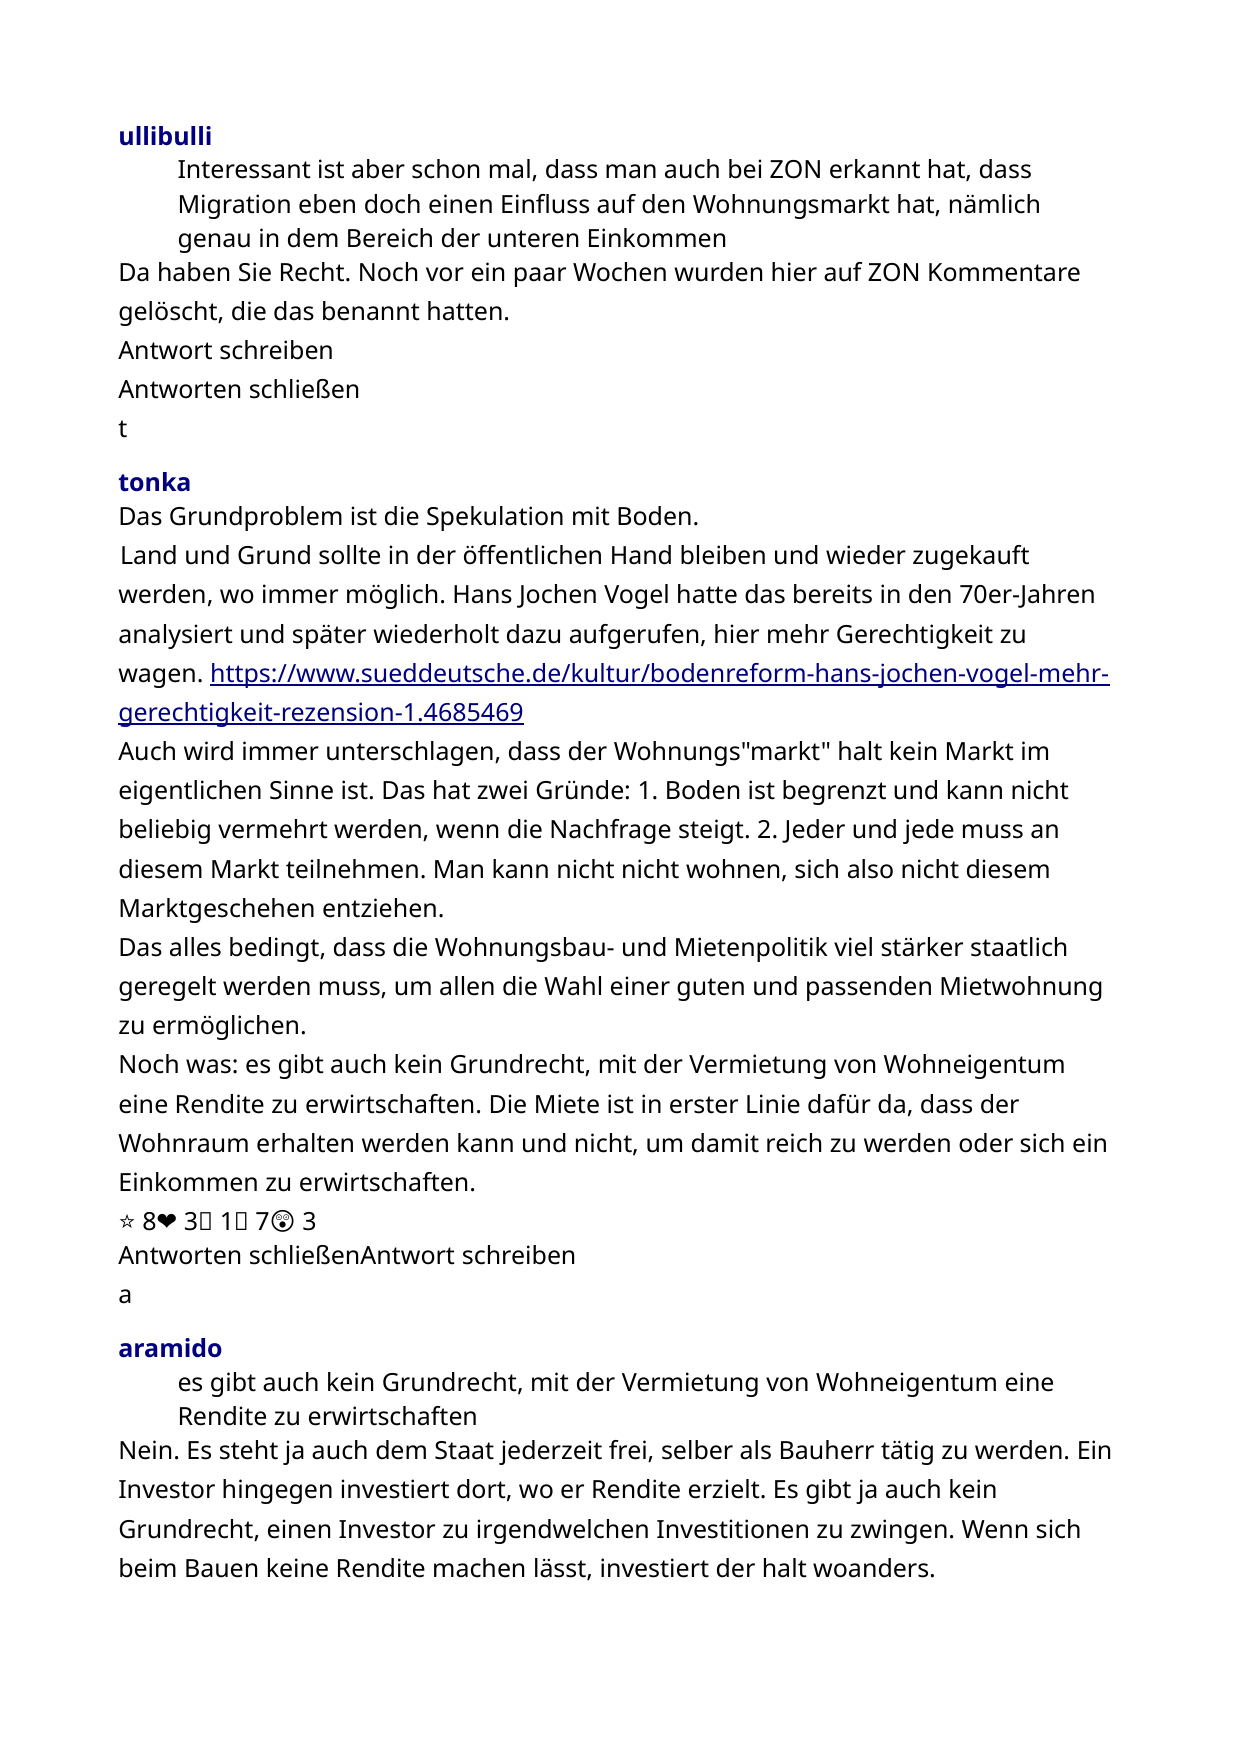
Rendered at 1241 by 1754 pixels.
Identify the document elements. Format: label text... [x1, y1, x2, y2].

text Land und Grund sollte in der öffentlichen Hand bleiben und wieder zugekauft werden, wo immer möglich. Hans Jochen Vogel hatte das bereits in den 70er-Jahren analysiert und später wiederholt dazu aufgerufen, hier mehr Gerechtigkeit zu wagen. https://www.sueddeutsche.de/kultur/bodenreform-hans-jochen-vogel-mehr-gerechtigkeit-rezension-1.4685469 [118, 538, 1122, 729]
text Antwort schreiben [118, 333, 1122, 367]
text ⭐️ 8❤️ 3🙁 1🤨 7😲 3 [118, 1204, 1122, 1238]
text Noch was: es gibt auch kein Grundrecht, mit der Vermietung von Wohneigentum eine Rendite zu erwirtschaften. Die Miete ist in erster Linie dafür da, dass der Wohnraum erhalten werden kann und nicht, um damit reich zu werden oder sich ein Einkommen zu erwirtschaften. [118, 1047, 1122, 1199]
text Antworten schließen [118, 372, 1122, 406]
text a [118, 1277, 1122, 1311]
text es gibt auch kein Grundrecht, mit der Vermietung von Wohneigentum eine Rendite zu erwirtschaften [177, 1365, 1063, 1433]
text Das Grundproblem ist die Spekulation mit Boden. [118, 499, 1122, 533]
subtitle tonka [118, 465, 1122, 499]
text t [118, 411, 1122, 445]
text Interessant ist aber schon mal, dass man auch bei ZON erkannt hat, dass Migration eben doch einen Einfluss auf den Wohnungsmarkt hat, nämlich genau in dem Bereich der unteren Einkommen [177, 152, 1063, 254]
text Antworten schließenAntwort schreiben [118, 1238, 1122, 1272]
text Auch wird immer unterschlagen, dass der Wohnungs"markt" halt kein Markt im eigentlichen Sinne ist. Das hat zwei Gründe: 1. Boden ist begrenzt und kann nicht beliebig vermehrt werden, wenn die Nachfrage steigt. 2. Jeder und jede muss an diesem Markt teilnehmen. Man kann nicht nicht wohnen, sich also nicht diesem Marktgeschehen entziehen. [118, 734, 1122, 924]
text Das alles bedingt, dass die Wohnungsbau- und Mietenpolitik viel stärker staatlich geregelt werden muss, um allen die Wahl einer guten und passenden Mietwohnung zu ermöglichen. [118, 930, 1122, 1042]
subtitle ullibulli [118, 118, 1122, 152]
text Nein. Es steht ja auch dem Staat jederzeit frei, selber als Bauherr tätig zu werden. Ein Investor hingegen investiert dort, wo er Rendite erzielt. Es gibt ja auch kein Grundrecht, einen Investor zu irgendwelchen Investitionen zu zwingen. Wenn sich beim Bauen keine Rendite machen lässt, investiert der halt woanders. [118, 1433, 1122, 1584]
subtitle aramido [118, 1331, 1122, 1365]
text Da haben Sie Recht. Noch vor ein paar Wochen wurden hier auf ZON Kommentare gelöscht, die das benannt hatten. [118, 254, 1122, 328]
